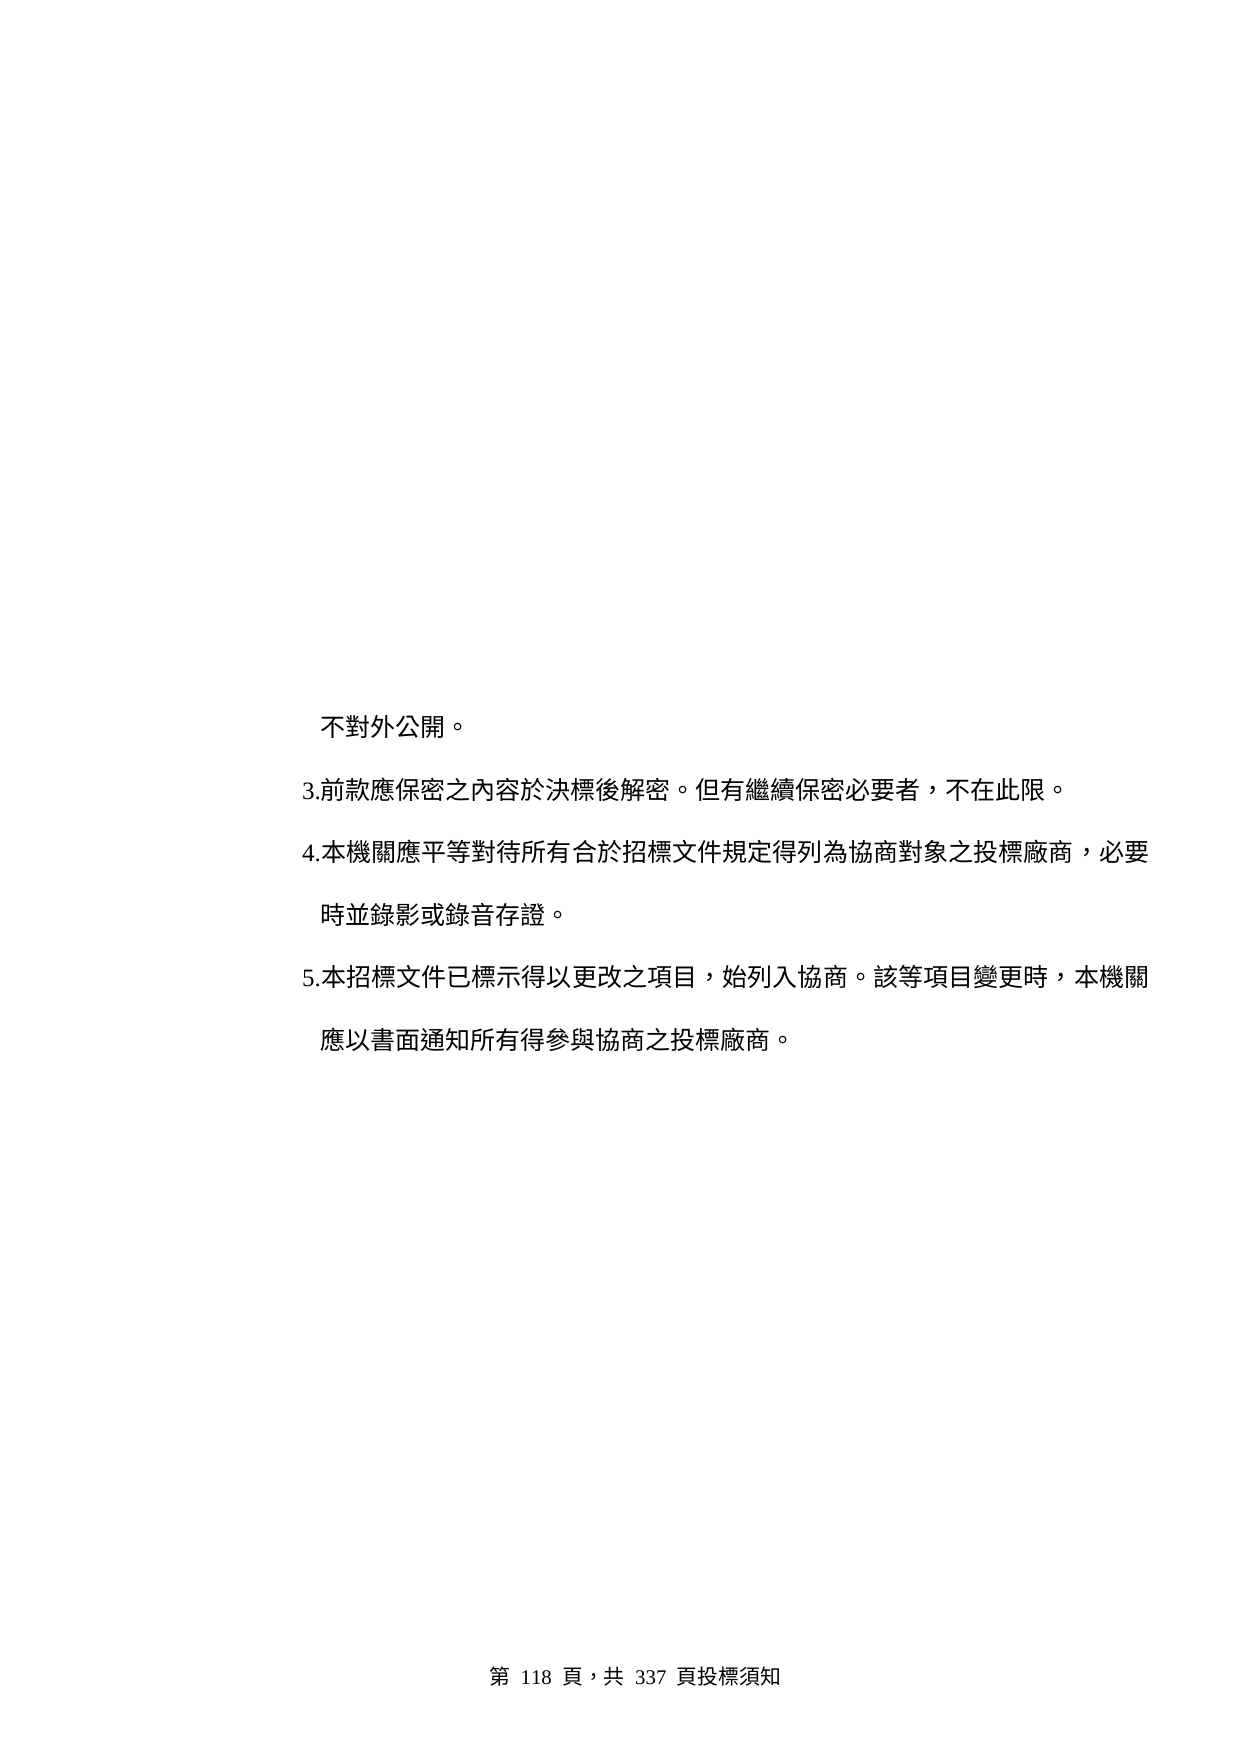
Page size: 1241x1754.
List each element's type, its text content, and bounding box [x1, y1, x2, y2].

text 3.前款應保密之內容於決標後解密。但有繼續保密必要者，不在此限。 [302, 747, 1152, 809]
text 4.本機關應平等對待所有合於招標文件規定得列為協商對象之投標廠商，必要時並錄影或錄音存證。 [302, 809, 1152, 934]
text 5.本招標文件已標示得以更改之項目，始列入協商。該等項目變更時，本機關應以書面通知所有得參與協商之投標廠商。 [302, 934, 1152, 1059]
text 不對外公開。 [302, 684, 1152, 747]
